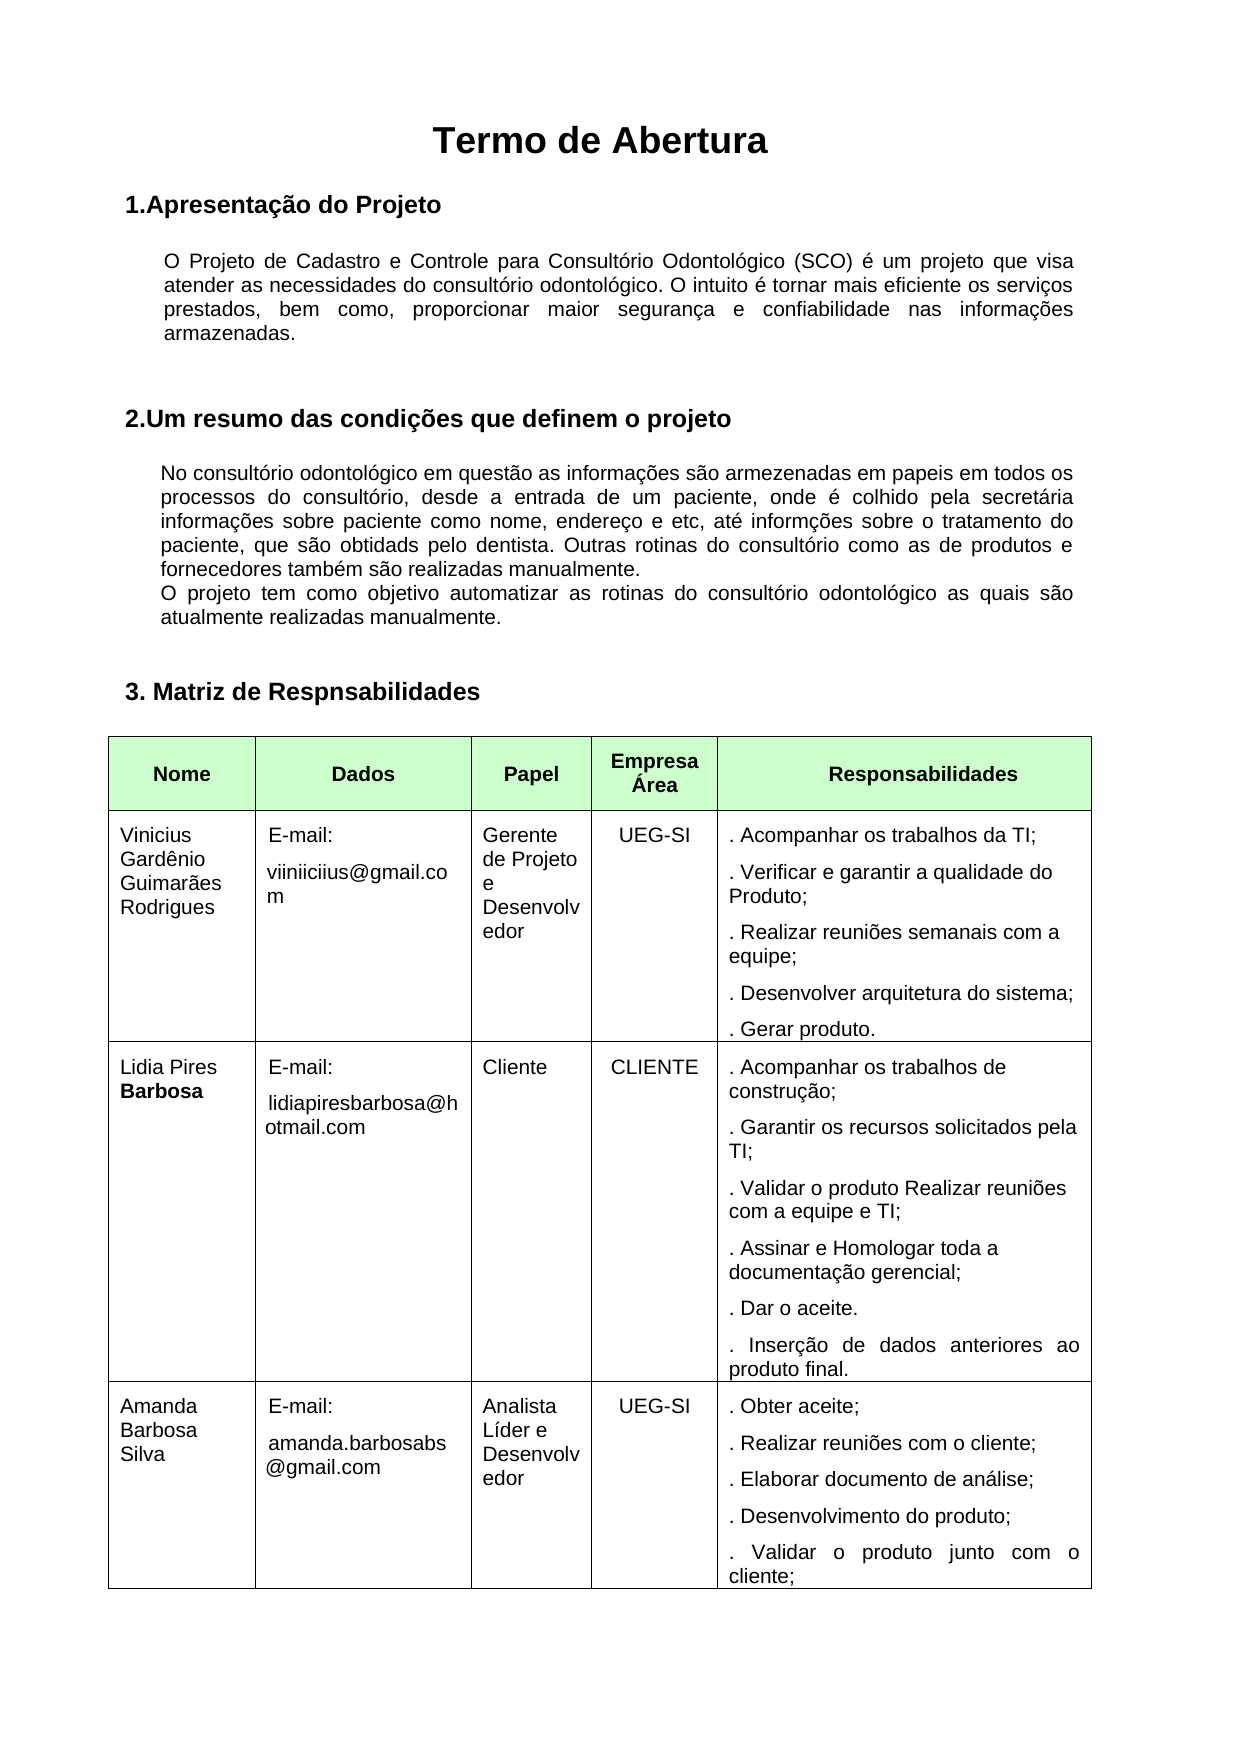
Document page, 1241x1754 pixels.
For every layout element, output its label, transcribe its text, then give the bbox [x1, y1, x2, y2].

text No consultório odontológico em questão as informações são armezenadas em papeis em todos os processos do consultório, desde a entrada de um paciente, onde é colhido pela secretária informações sobre paciente como nome, endereço e etc, até informções sobre o tratamento do paciente, que são obtidads pelo dentista. Outras rotinas do consultório como as de produtos e fornecedores também são realizadas manualmente. [160, 461, 1075, 581]
table_cell Cliente [472, 1042, 591, 1381]
table_cell Lidia Pires Barbosa [109, 1042, 255, 1381]
table_cell E-mail: lidiapiresbarbosa@hotmail.com [256, 1042, 471, 1381]
table_cell Gerente de Projeto e Desenvolvedor [472, 811, 591, 1041]
title Termo de Abertura [125, 118, 1075, 161]
text O projeto tem como objetivo automatizar as rotinas do consultório odontológico as quais são atualmente realizadas manualmente. [160, 581, 1075, 629]
table_cell E-mail: viiniiciius@gmail.com [256, 811, 471, 1041]
table_header Dados [256, 737, 471, 810]
table_header Empresa Área [592, 737, 717, 810]
table_header Papel [472, 737, 591, 810]
table_cell Amanda Barbosa Silva [109, 1382, 255, 1588]
subtitle Apresentação do Projeto [125, 190, 1075, 219]
table_cell Vinicius Gardênio Guimarães Rodrigues [109, 811, 255, 1041]
table_cell . Acompanhar os trabalhos de construção; . Garantir os recursos solicitados pela TI; . Validar o produto Realizar reuniões com a equipe e TI; . Assinar e Homologar toda a documentação gerencial; . Dar o aceite. . Inserção de dados anteriores ao produto final. [718, 1042, 1091, 1381]
table_cell UEG-SI [592, 1382, 717, 1588]
subtitle Um resumo das condições que definem o projeto [125, 404, 1075, 432]
table_cell E-mail: amanda.barbosabs@gmail.com [256, 1382, 471, 1588]
table_cell . Obter aceite; . Realizar reuniões com o cliente; . Elaborar documento de análise; . Desenvolvimento do produto; . Validar o produto junto com o cliente; [718, 1382, 1091, 1588]
table_header Nome [109, 737, 255, 810]
table_cell CLIENTE [592, 1042, 717, 1381]
table_cell . Acompanhar os trabalhos da TI; . Verificar e garantir a qualidade do Produto; . Realizar reuniões semanais com a equipe; . Desenvolver arquitetura do sistema; . Gerar produto. [718, 811, 1091, 1041]
subtitle 3. Matriz de Respnsabilidades [125, 677, 1075, 706]
table_cell UEG-SI [592, 811, 717, 1041]
table_header Responsabilidades [718, 737, 1091, 810]
text O Projeto de Cadastro e Controle para Consultório Odontológico (SCO) é um projeto que visa atender as necessidades do consultório odontológico. O intuito é tornar mais eficiente os serviços prestados, bem como, proporcionar maior segurança e confiabilidade nas informações armazenadas. [164, 249, 1075, 345]
table_cell Analista Líder e Desenvolvedor [472, 1382, 591, 1588]
